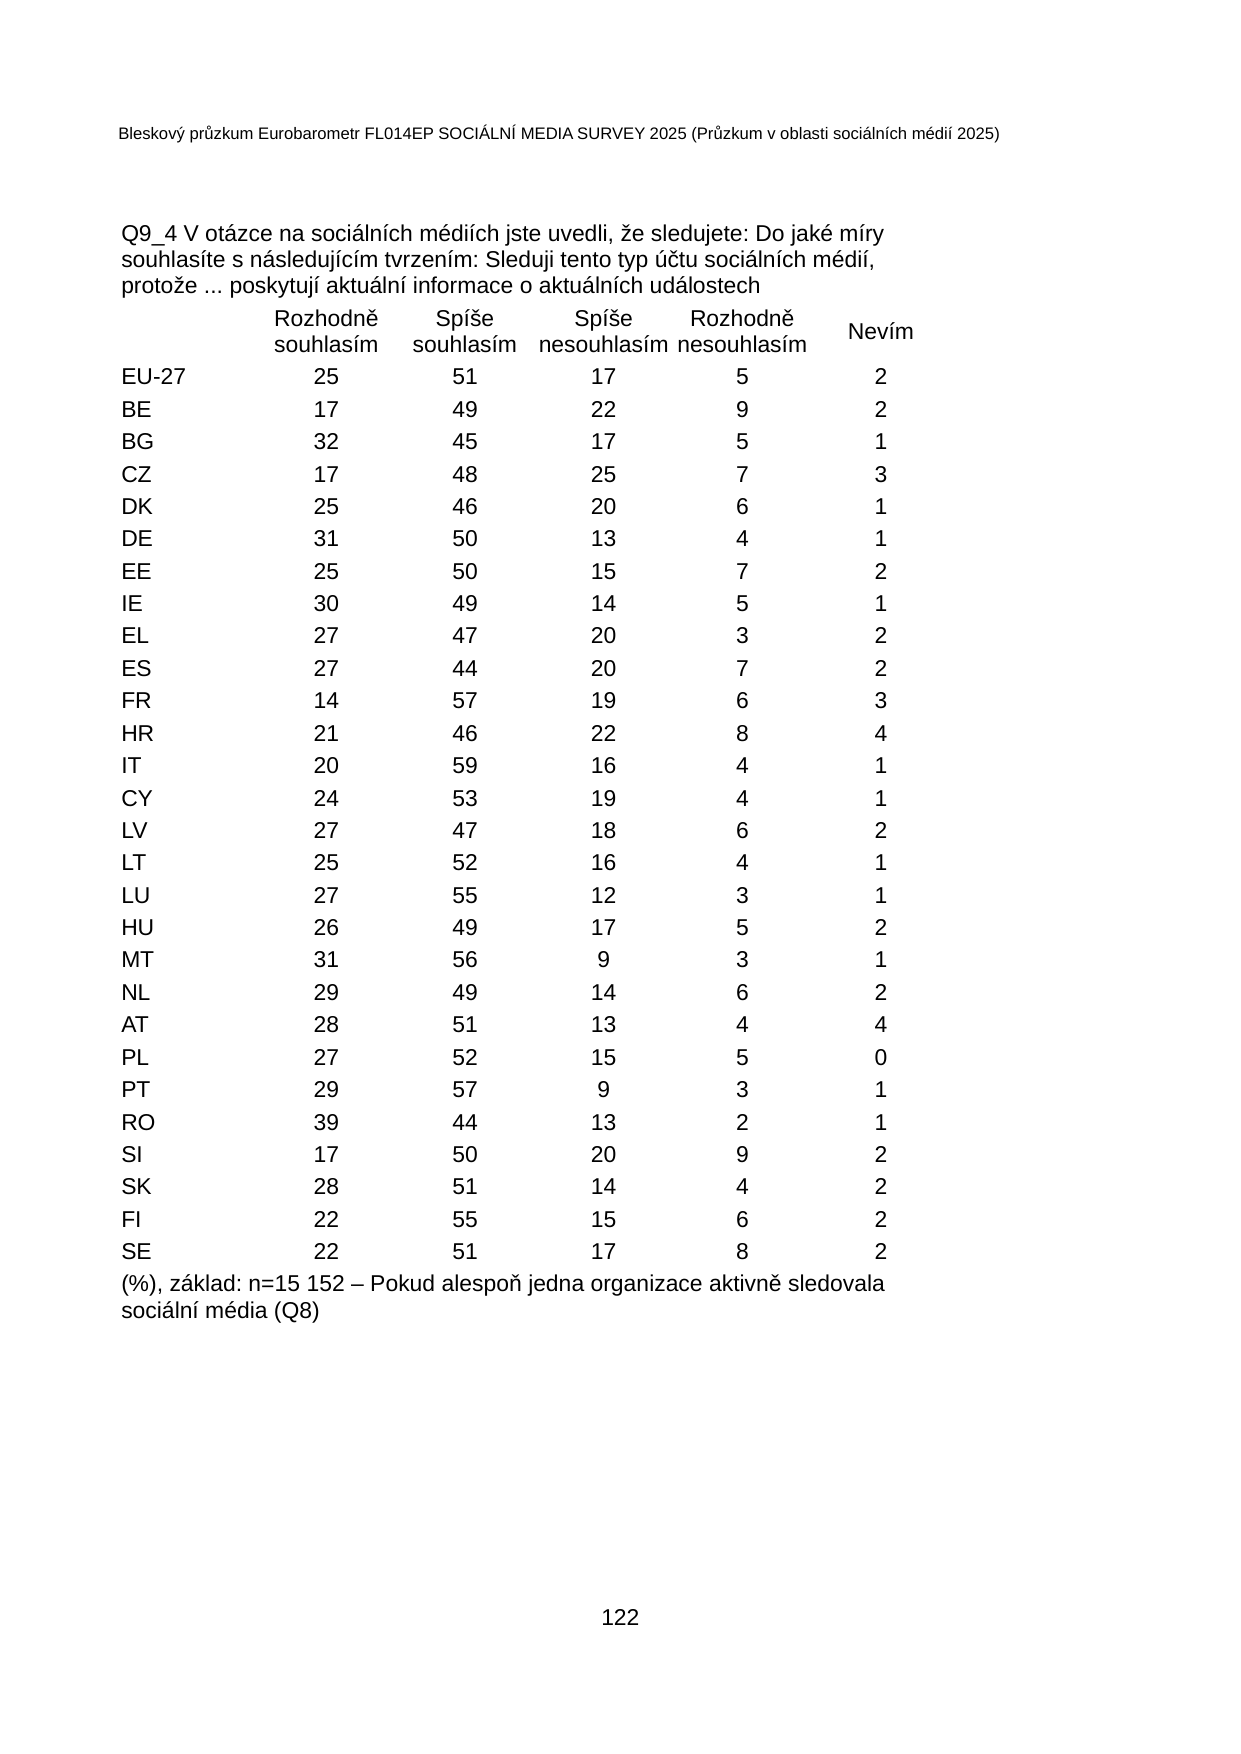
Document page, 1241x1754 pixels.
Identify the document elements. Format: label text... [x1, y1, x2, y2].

table_cell 32 [257, 425, 395, 457]
table_cell 3 [673, 879, 811, 911]
table_cell 19 [534, 684, 673, 717]
table_cell NL [118, 976, 257, 1008]
table_cell (%), základ: n=15 152 – Pokud alespoň jedna organizace aktivně sledovala sociální média (Q8) [118, 1268, 950, 1326]
table_cell 4 [811, 1008, 950, 1041]
table_cell 51 [395, 1008, 534, 1041]
table_cell 30 [257, 587, 395, 619]
table_cell 31 [257, 944, 395, 976]
table_cell 3 [673, 620, 811, 652]
table_cell 2 [811, 976, 950, 1008]
table_cell 1 [811, 749, 950, 781]
table_cell 27 [257, 652, 395, 684]
table_cell 6 [673, 1203, 811, 1235]
table_cell PL [118, 1041, 257, 1073]
table_cell SK [118, 1170, 257, 1203]
table_cell 3 [673, 1073, 811, 1105]
table_cell 2 [811, 1138, 950, 1170]
table_cell 5 [673, 587, 811, 619]
table_cell 6 [673, 684, 811, 717]
table_cell 9 [534, 944, 673, 976]
table_cell 1 [811, 1105, 950, 1138]
table_cell 57 [395, 1073, 534, 1105]
table_cell 7 [673, 652, 811, 684]
table_cell 48 [395, 458, 534, 490]
table_cell 49 [395, 393, 534, 425]
table_cell 5 [673, 911, 811, 943]
table_cell 15 [534, 1041, 673, 1073]
table_cell 2 [811, 1170, 950, 1203]
table_cell 27 [257, 620, 395, 652]
table_cell 21 [257, 717, 395, 749]
table_cell 25 [257, 555, 395, 587]
table_cell 27 [257, 879, 395, 911]
table_cell 13 [534, 522, 673, 555]
table_cell 2 [811, 555, 950, 587]
table_cell 17 [534, 911, 673, 943]
table_cell 1 [811, 587, 950, 619]
table_cell 20 [534, 490, 673, 522]
table_cell 51 [395, 360, 534, 393]
table_cell LU [118, 879, 257, 911]
table_cell 17 [534, 425, 673, 457]
table_cell SI [118, 1138, 257, 1170]
table_cell DK [118, 490, 257, 522]
table_cell 22 [257, 1235, 395, 1267]
table_cell CZ [118, 458, 257, 490]
table_cell LV [118, 814, 257, 846]
table_cell Rozhodně souhlasím [257, 302, 395, 360]
table_cell FR [118, 684, 257, 717]
table_cell 20 [534, 652, 673, 684]
table_cell 2 [811, 360, 950, 393]
table_cell 51 [395, 1235, 534, 1267]
table_cell 14 [534, 1170, 673, 1203]
table_cell 2 [811, 620, 950, 652]
table_cell 0 [811, 1041, 950, 1073]
table_cell 9 [673, 1138, 811, 1170]
table_cell [118, 302, 257, 360]
table_cell 20 [534, 620, 673, 652]
table_cell 6 [673, 490, 811, 522]
table_cell 5 [673, 425, 811, 457]
table_cell 13 [534, 1105, 673, 1138]
table_cell 50 [395, 1138, 534, 1170]
table_cell 46 [395, 717, 534, 749]
table_cell 17 [534, 1235, 673, 1267]
table_cell 17 [257, 458, 395, 490]
table_cell 7 [673, 458, 811, 490]
table_cell 47 [395, 814, 534, 846]
table_cell 6 [673, 976, 811, 1008]
table_cell 16 [534, 749, 673, 781]
table_cell MT [118, 944, 257, 976]
table_cell 2 [811, 1203, 950, 1235]
table_cell HU [118, 911, 257, 943]
table_header Q9_4 V otázce na sociálních médiích jste uvedli, že sledujete: Do jaké míry souhlasíte s následujícím tvrzením: Sleduji tento typ účtu sociálních médií, protože ... poskytují aktuální informace o aktuálních událostech [118, 217, 950, 302]
table_cell 8 [673, 717, 811, 749]
table_cell 9 [673, 393, 811, 425]
table_cell 25 [257, 360, 395, 393]
table_cell 4 [673, 846, 811, 879]
table_cell 53 [395, 781, 534, 814]
table_cell 5 [673, 360, 811, 393]
table_cell 1 [811, 879, 950, 911]
table_cell 25 [257, 846, 395, 879]
table_cell 2 [811, 652, 950, 684]
table_cell 14 [534, 976, 673, 1008]
table_cell 4 [673, 1170, 811, 1203]
table_cell Spíše nesouhlasím [534, 302, 673, 360]
table_cell 46 [395, 490, 534, 522]
table_cell 26 [257, 911, 395, 943]
table_cell 4 [811, 717, 950, 749]
table_cell 25 [257, 490, 395, 522]
table_cell 57 [395, 684, 534, 717]
table_cell LT [118, 846, 257, 879]
table_cell 15 [534, 555, 673, 587]
table_cell Nevím [811, 302, 950, 360]
table_cell 39 [257, 1105, 395, 1138]
table_cell 2 [811, 911, 950, 943]
table_cell 52 [395, 1041, 534, 1073]
table_cell 56 [395, 944, 534, 976]
table_cell 22 [534, 717, 673, 749]
table_cell 1 [811, 490, 950, 522]
table_cell 28 [257, 1170, 395, 1203]
table_cell 16 [534, 846, 673, 879]
table_cell 14 [534, 587, 673, 619]
table_cell 29 [257, 976, 395, 1008]
table_cell 44 [395, 1105, 534, 1138]
table_cell HR [118, 717, 257, 749]
table_cell BE [118, 393, 257, 425]
table_cell 1 [811, 944, 950, 976]
table_cell 22 [534, 393, 673, 425]
table_cell 25 [534, 458, 673, 490]
table_cell Rozhodně nesouhlasím [673, 302, 811, 360]
table_cell 47 [395, 620, 534, 652]
table_cell 17 [534, 360, 673, 393]
table_cell 14 [257, 684, 395, 717]
table_cell 49 [395, 911, 534, 943]
table_cell 1 [811, 522, 950, 555]
table_cell 27 [257, 1041, 395, 1073]
table_cell 4 [673, 522, 811, 555]
table_cell 18 [534, 814, 673, 846]
table_cell 29 [257, 1073, 395, 1105]
table_cell 20 [257, 749, 395, 781]
table_cell 59 [395, 749, 534, 781]
table_cell 5 [673, 1041, 811, 1073]
table_cell 31 [257, 522, 395, 555]
table_cell DE [118, 522, 257, 555]
table_cell BG [118, 425, 257, 457]
table_cell 45 [395, 425, 534, 457]
table_cell CY [118, 781, 257, 814]
table_cell 7 [673, 555, 811, 587]
table_cell PT [118, 1073, 257, 1105]
table_cell RO [118, 1105, 257, 1138]
table_cell 1 [811, 425, 950, 457]
table_cell EE [118, 555, 257, 587]
table_cell 2 [811, 814, 950, 846]
table_cell 2 [811, 393, 950, 425]
table_cell 4 [673, 749, 811, 781]
table_cell EL [118, 620, 257, 652]
table_cell 1 [811, 846, 950, 879]
table_cell IT [118, 749, 257, 781]
table_cell 2 [811, 1235, 950, 1267]
table_cell 50 [395, 522, 534, 555]
table_cell Spíše souhlasím [395, 302, 534, 360]
table_cell IE [118, 587, 257, 619]
table_cell 22 [257, 1203, 395, 1235]
table_cell 15 [534, 1203, 673, 1235]
table_cell 28 [257, 1008, 395, 1041]
table_cell 9 [534, 1073, 673, 1105]
table_cell ES [118, 652, 257, 684]
table_cell 1 [811, 781, 950, 814]
table_cell 17 [257, 1138, 395, 1170]
table_cell 8 [673, 1235, 811, 1267]
table_cell 3 [673, 944, 811, 976]
table_cell 50 [395, 555, 534, 587]
table_cell 55 [395, 1203, 534, 1235]
table_cell FI [118, 1203, 257, 1235]
table_cell 49 [395, 587, 534, 619]
table_cell 44 [395, 652, 534, 684]
table_cell 49 [395, 976, 534, 1008]
table_cell 12 [534, 879, 673, 911]
table_cell 6 [673, 814, 811, 846]
table_cell 1 [811, 1073, 950, 1105]
table_cell 55 [395, 879, 534, 911]
table_cell 27 [257, 814, 395, 846]
table_cell 2 [673, 1105, 811, 1138]
table_cell 3 [811, 684, 950, 717]
table_cell 19 [534, 781, 673, 814]
table_cell 51 [395, 1170, 534, 1203]
table_cell 17 [257, 393, 395, 425]
table_cell 4 [673, 781, 811, 814]
table_cell 4 [673, 1008, 811, 1041]
table_cell 3 [811, 458, 950, 490]
table_cell EU-27 [118, 360, 257, 393]
table_cell AT [118, 1008, 257, 1041]
table_cell 52 [395, 846, 534, 879]
table_cell 20 [534, 1138, 673, 1170]
table_cell 13 [534, 1008, 673, 1041]
table_cell SE [118, 1235, 257, 1267]
table_cell 24 [257, 781, 395, 814]
